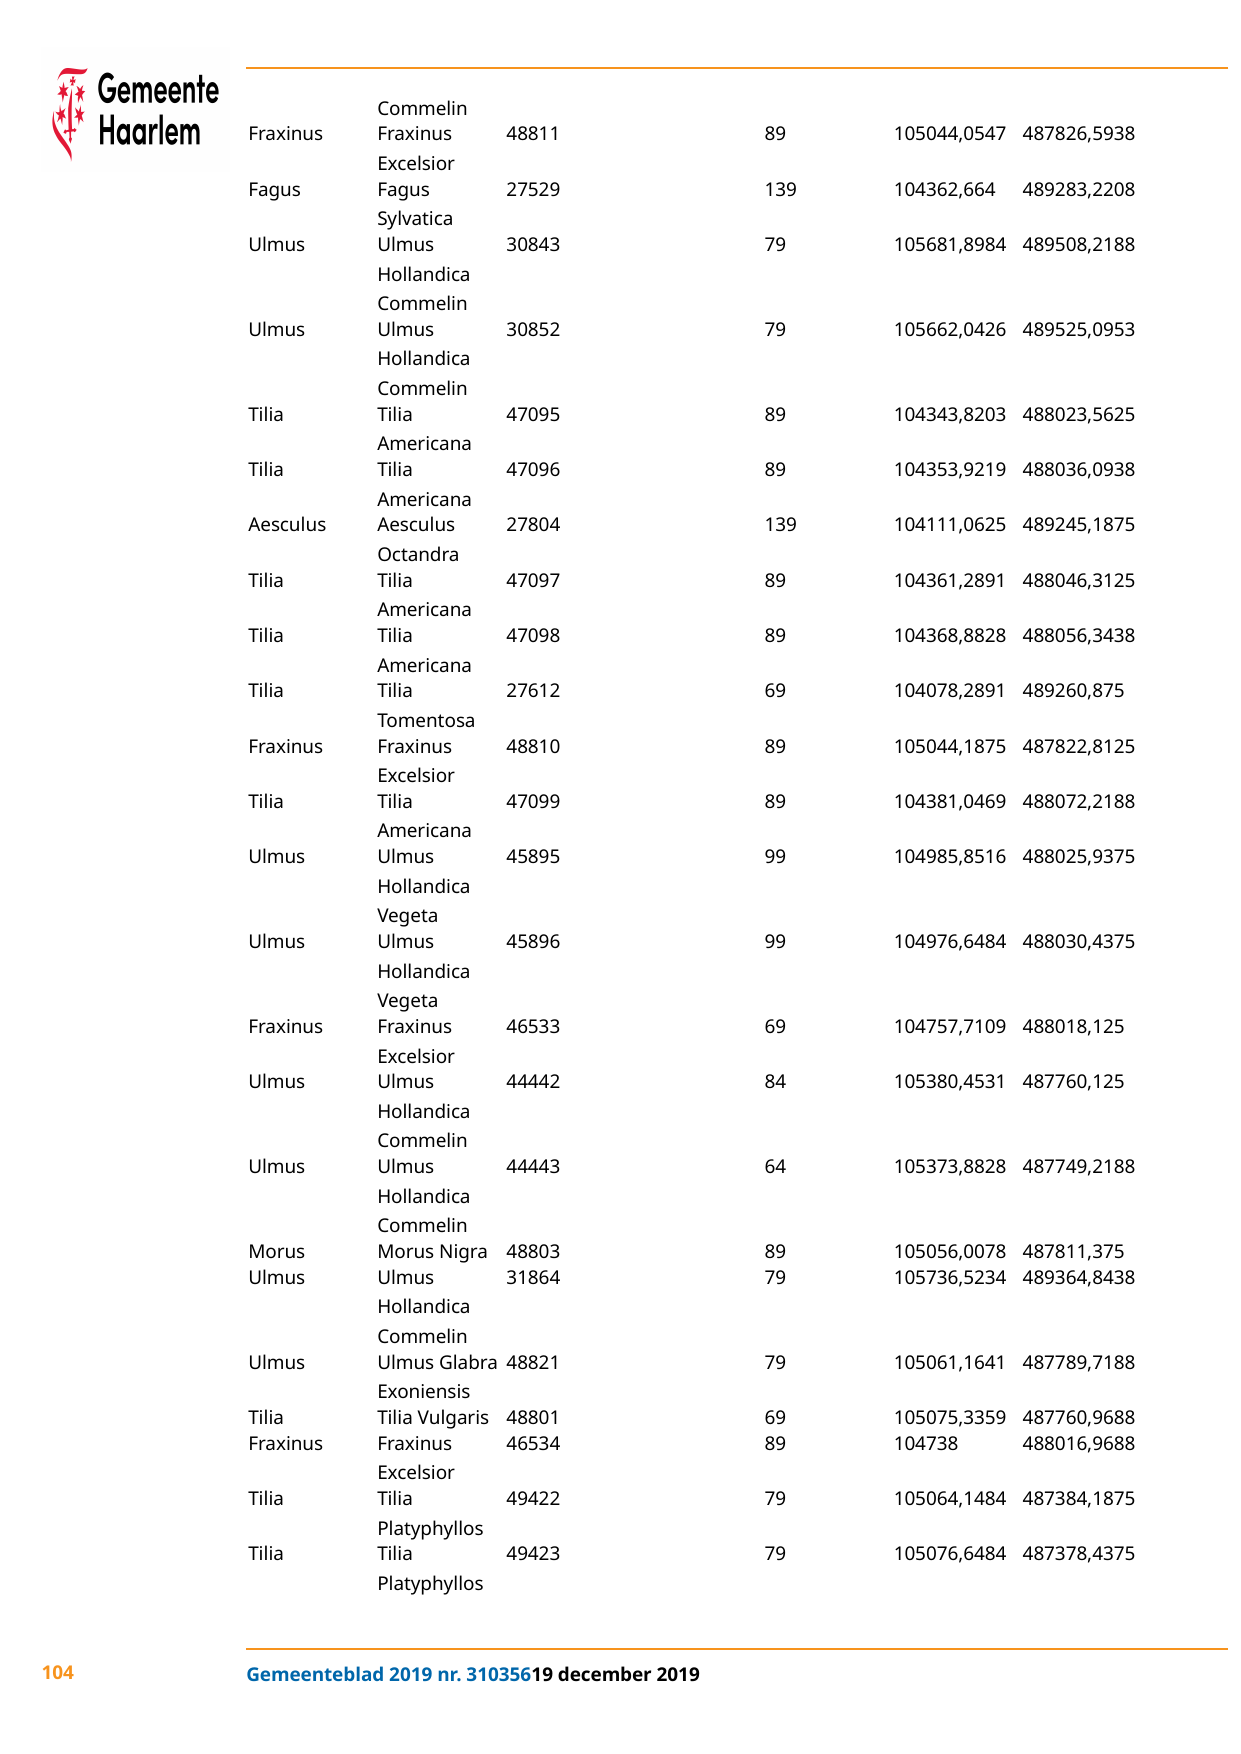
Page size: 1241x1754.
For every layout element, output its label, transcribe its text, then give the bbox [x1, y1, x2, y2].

table_cell 79 [764, 1485, 893, 1541]
table_cell Tilia [248, 678, 377, 733]
table_cell [635, 622, 764, 677]
table_cell Ulmus [248, 1154, 377, 1238]
table_cell Fagus [248, 176, 377, 231]
table_cell 89 [764, 401, 893, 456]
table_cell 89 [764, 456, 893, 512]
table_cell Ulmus [248, 316, 377, 401]
table_cell [635, 1541, 764, 1596]
table_cell 105373,8828 [894, 1154, 1022, 1238]
table_cell 79 [764, 231, 893, 316]
table_cell 104362,664 [894, 176, 1022, 231]
table_cell 84 [764, 1069, 893, 1153]
table_cell [635, 1238, 764, 1264]
table_cell Fagus Sylvatica [377, 176, 506, 231]
table_cell Ulmus Hollandica Commelin [377, 1264, 506, 1349]
table_cell 104111,0625 [894, 512, 1022, 567]
table_cell [635, 176, 764, 231]
table_cell Ulmus Hollandica Vegeta [377, 928, 506, 1013]
table_cell Fraxinus Excelsior [377, 1013, 506, 1068]
table_cell 104985,8516 [894, 844, 1022, 928]
table_cell 30843 [506, 231, 635, 316]
table_cell 488023,5625 [1023, 401, 1152, 456]
table_cell [635, 1154, 764, 1238]
table_cell Tilia Platyphyllos [377, 1485, 506, 1541]
table_cell 105075,3359 [894, 1404, 1022, 1430]
table_cell [635, 1485, 764, 1541]
table_cell Tilia [248, 567, 377, 622]
table_cell 489525,0953 [1023, 316, 1152, 401]
table_cell 489283,2208 [1023, 176, 1152, 231]
table_cell [635, 1069, 764, 1153]
table_cell 47098 [506, 622, 635, 677]
table_cell [635, 121, 764, 176]
table_cell 105662,0426 [894, 316, 1022, 401]
table_cell [635, 316, 764, 401]
table_cell 89 [764, 622, 893, 677]
table_cell Fraxinus [248, 733, 377, 788]
table_cell 488046,3125 [1023, 567, 1152, 622]
table_cell 31864 [506, 1264, 635, 1349]
table_cell 104078,2891 [894, 678, 1022, 733]
table_cell [894, 95, 1022, 121]
table_cell Commelin [377, 95, 506, 121]
table_cell 47099 [506, 788, 635, 843]
table_cell 105681,8984 [894, 231, 1022, 316]
table_cell 79 [764, 1541, 893, 1596]
table_cell 27612 [506, 678, 635, 733]
table_cell 104343,8203 [894, 401, 1022, 456]
table_cell [506, 95, 635, 121]
table_cell Tilia Americana [377, 788, 506, 843]
table_cell Morus [248, 1238, 377, 1264]
table_cell 48810 [506, 733, 635, 788]
table_cell 79 [764, 316, 893, 401]
table_cell 104353,9219 [894, 456, 1022, 512]
table_cell 45895 [506, 844, 635, 928]
table_cell 89 [764, 1238, 893, 1264]
table_cell 487760,9688 [1023, 1404, 1152, 1430]
table_cell Tilia [248, 622, 377, 677]
table_cell 104361,2891 [894, 567, 1022, 622]
table_cell [635, 678, 764, 733]
table_cell [635, 456, 764, 512]
table_cell 105061,1641 [894, 1349, 1022, 1404]
table_cell [635, 95, 764, 121]
table_cell 48821 [506, 1349, 635, 1404]
table_cell 99 [764, 844, 893, 928]
table_cell Tilia Americana [377, 622, 506, 677]
table_cell Tilia Platyphyllos [377, 1541, 506, 1596]
table_cell 487789,7188 [1023, 1349, 1152, 1404]
table_cell 105380,4531 [894, 1069, 1022, 1153]
table_cell 45896 [506, 928, 635, 1013]
table_cell Aesculus [248, 512, 377, 567]
table_cell 89 [764, 1430, 893, 1485]
table_cell [635, 1013, 764, 1068]
table_cell Ulmus [248, 1349, 377, 1404]
table_cell 487760,125 [1023, 1069, 1152, 1153]
table_cell Ulmus [248, 231, 377, 316]
table_cell 488056,3438 [1023, 622, 1152, 677]
table_cell Ulmus Hollandica Commelin [377, 316, 506, 401]
table_cell 89 [764, 788, 893, 843]
table_cell 488016,9688 [1023, 1430, 1152, 1485]
table_cell 69 [764, 678, 893, 733]
table_cell Tilia Tomentosa [377, 678, 506, 733]
table_cell 488025,9375 [1023, 844, 1152, 928]
table_cell Morus Nigra [377, 1238, 506, 1264]
table_cell 89 [764, 567, 893, 622]
table_cell 105064,1484 [894, 1485, 1022, 1541]
table_cell 27529 [506, 176, 635, 231]
table_cell 104368,8828 [894, 622, 1022, 677]
table_cell 104381,0469 [894, 788, 1022, 843]
table_cell 48811 [506, 121, 635, 176]
table_cell [635, 512, 764, 567]
table_cell Ulmus [248, 844, 377, 928]
table_cell 49422 [506, 1485, 635, 1541]
table_cell 488072,2188 [1023, 788, 1152, 843]
table_cell [635, 844, 764, 928]
table_cell 47096 [506, 456, 635, 512]
table_cell Ulmus [248, 1069, 377, 1153]
table_cell 69 [764, 1404, 893, 1430]
table_cell Ulmus Hollandica Commelin [377, 1069, 506, 1153]
table_cell [635, 733, 764, 788]
table_cell 488030,4375 [1023, 928, 1152, 1013]
table_cell Tilia Americana [377, 456, 506, 512]
table_cell 48801 [506, 1404, 635, 1430]
table_cell Ulmus [248, 1264, 377, 1349]
table_cell [248, 95, 377, 121]
table_cell Tilia [248, 1404, 377, 1430]
table_cell 105736,5234 [894, 1264, 1022, 1349]
table_cell 105056,0078 [894, 1238, 1022, 1264]
table_cell 46534 [506, 1430, 635, 1485]
table_cell Ulmus Hollandica Commelin [377, 1154, 506, 1238]
table_cell 47097 [506, 567, 635, 622]
table_cell [635, 1430, 764, 1485]
table_cell 64 [764, 1154, 893, 1238]
table_cell 79 [764, 1264, 893, 1349]
table_cell Tilia Americana [377, 567, 506, 622]
table_cell Fraxinus [248, 1430, 377, 1485]
table_cell 46533 [506, 1013, 635, 1068]
table_cell 489364,8438 [1023, 1264, 1152, 1349]
table_cell 104757,7109 [894, 1013, 1022, 1068]
table_cell [764, 95, 893, 121]
table_cell [635, 401, 764, 456]
table_cell 47095 [506, 401, 635, 456]
table_cell 489508,2188 [1023, 231, 1152, 316]
table_cell Fraxinus Excelsior [377, 1430, 506, 1485]
table_cell 105044,0547 [894, 121, 1022, 176]
table_cell 139 [764, 176, 893, 231]
table_cell 48803 [506, 1238, 635, 1264]
table_cell 44442 [506, 1069, 635, 1153]
table_cell [635, 1264, 764, 1349]
table_cell 488018,125 [1023, 1013, 1152, 1068]
table_cell 30852 [506, 316, 635, 401]
table_cell 487822,8125 [1023, 733, 1152, 788]
table_cell Tilia [248, 1485, 377, 1541]
table_cell Tilia [248, 1541, 377, 1596]
table_cell Aesculus Octandra [377, 512, 506, 567]
table_cell Fraxinus [248, 1013, 377, 1068]
table_cell Tilia [248, 401, 377, 456]
table_cell 49423 [506, 1541, 635, 1596]
table_cell 487826,5938 [1023, 121, 1152, 176]
table_cell [635, 1349, 764, 1404]
table_cell 489245,1875 [1023, 512, 1152, 567]
table_cell Ulmus Hollandica Commelin [377, 231, 506, 316]
table_cell Tilia Vulgaris [377, 1404, 506, 1430]
table_cell 487811,375 [1023, 1238, 1152, 1264]
picture [41, 47, 231, 172]
table_cell 27804 [506, 512, 635, 567]
table_cell Fraxinus [248, 121, 377, 176]
table_cell 487378,4375 [1023, 1541, 1152, 1596]
table_cell [635, 788, 764, 843]
table_cell [635, 567, 764, 622]
table_cell 89 [764, 733, 893, 788]
table_cell [635, 928, 764, 1013]
table_cell 105076,6484 [894, 1541, 1022, 1596]
table_cell 69 [764, 1013, 893, 1068]
table_cell 105044,1875 [894, 733, 1022, 788]
table_cell 79 [764, 1349, 893, 1404]
table_cell 104976,6484 [894, 928, 1022, 1013]
table_cell 139 [764, 512, 893, 567]
table_cell Fraxinus Excelsior [377, 733, 506, 788]
table_cell Ulmus [248, 928, 377, 1013]
table_cell 487384,1875 [1023, 1485, 1152, 1541]
table_cell 104738 [894, 1430, 1022, 1485]
table_cell Tilia Americana [377, 401, 506, 456]
table_cell [635, 1404, 764, 1430]
table_cell [635, 231, 764, 316]
table_cell Tilia [248, 788, 377, 843]
table_cell 44443 [506, 1154, 635, 1238]
table_cell Ulmus Hollandica Vegeta [377, 844, 506, 928]
table_cell 489260,875 [1023, 678, 1152, 733]
table_cell 488036,0938 [1023, 456, 1152, 512]
table_cell Ulmus Glabra Exoniensis [377, 1349, 506, 1404]
table_cell [1023, 95, 1152, 121]
table_cell Fraxinus Excelsior [377, 121, 506, 176]
table_cell 89 [764, 121, 893, 176]
table_cell 487749,2188 [1023, 1154, 1152, 1238]
table_cell Tilia [248, 456, 377, 512]
table_cell 99 [764, 928, 893, 1013]
